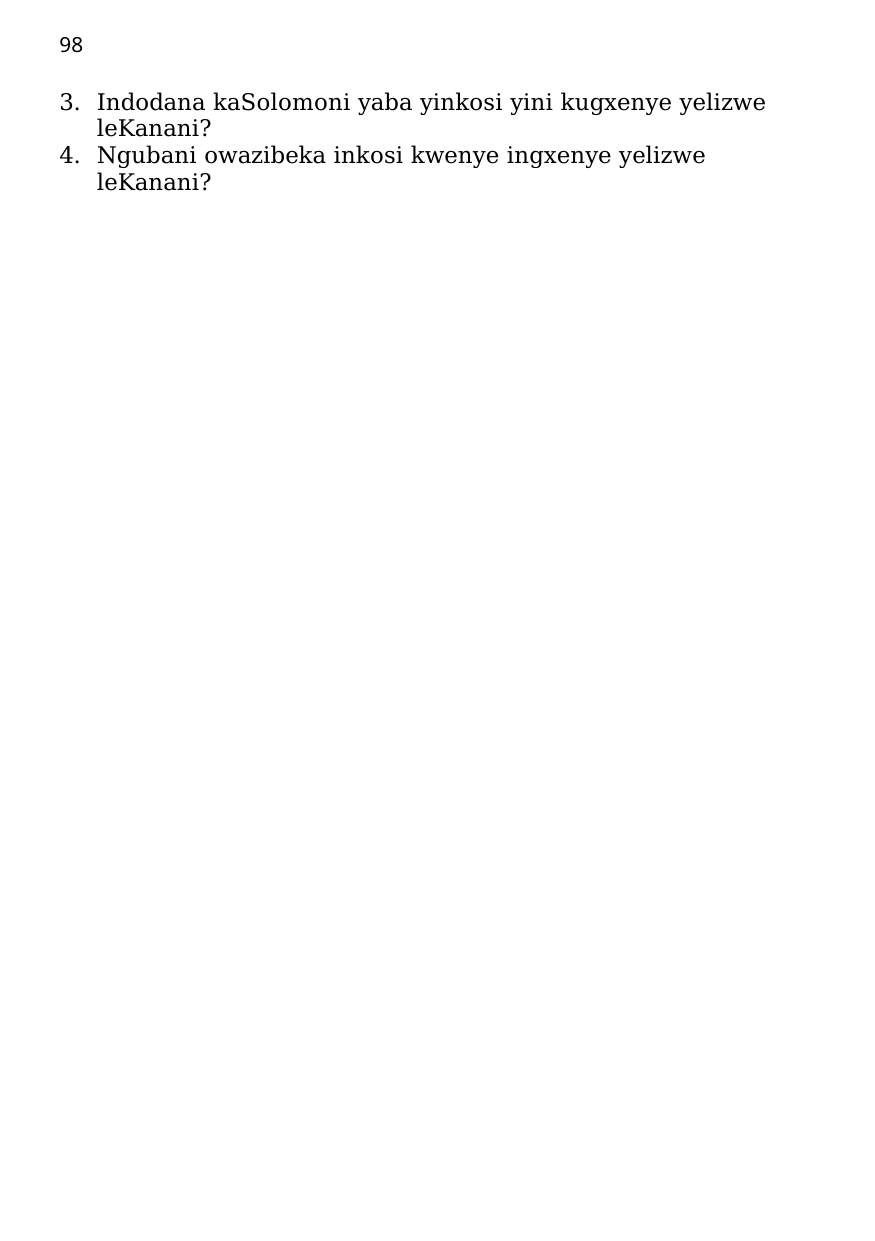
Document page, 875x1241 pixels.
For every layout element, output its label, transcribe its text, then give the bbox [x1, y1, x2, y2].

list Ngubani owazibeka inkosi kwenye ingxenye yelizwe leKanani? [59, 142, 791, 196]
list Indodana kaSolomoni yaba yinkosi yini kugxenye yelizwe leKanani? [59, 88, 791, 142]
